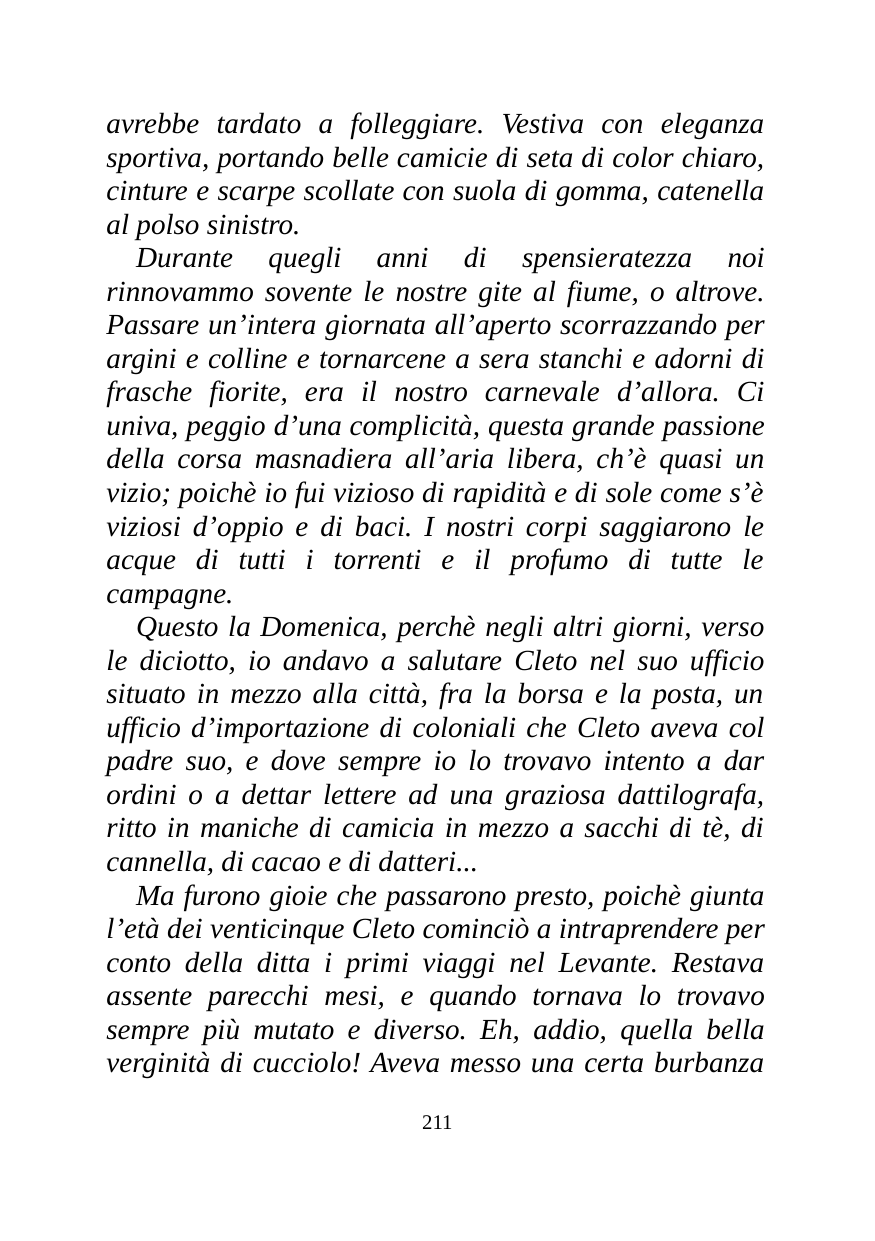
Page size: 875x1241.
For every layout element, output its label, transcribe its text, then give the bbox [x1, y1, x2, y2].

text Questo la Domenica, perchè negli altri giorni, verso le diciotto, io andavo a salutare Cleto nel suo ufficio situato in mezzo alla città, fra la borsa e la posta, un ufficio d’importazione di coloniali che Cleto aveva col padre suo, e dove sempre io lo trovavo intento a dar ordini o a dettar lettere ad una graziosa dattilografa, ritto in maniche di camicia in mezzo a sacchi di tè, di cannella, di cacao e di datteri... [106, 609, 768, 878]
text Durante quegli anni di spensieratezza noi rinnovammo sovente le nostre gite al fiume, o altrove. Passare un’intera giornata all’aperto scorrazzando per argini e colline e tornarcene a sera stanchi e adorni di frasche fiorite, era il nostro carnevale d’allora. Ci univa, peggio d’una complicità, questa grande passione della corsa masnadiera all’aria libera, ch’è quasi un vizio; poichè io fui vizioso di rapidità e di sole come s’è viziosi d’oppio e di baci. I nostri corpi saggiarono le acque di tutti i torrenti e il profumo di tutte le campagne. [106, 240, 768, 609]
text Ma furono gioie che passarono presto, poichè giunta l’età dei venticinque Cleto cominciò a intraprendere per conto della ditta i primi viaggi nel Levante. Restava assente parecchi mesi, e quando tornava lo trovavo sempre più mutato e diverso. Eh, addio, quella bella verginità di cucciolo! Aveva messo una certa burbanza [106, 878, 768, 1079]
text avrebbe tardato a folleggiare. Vestiva con eleganza sportiva, portando belle camicie di seta di color chiaro, cinture e scarpe scollate con suola di gomma, catenella al polso sinistro. [106, 106, 768, 240]
